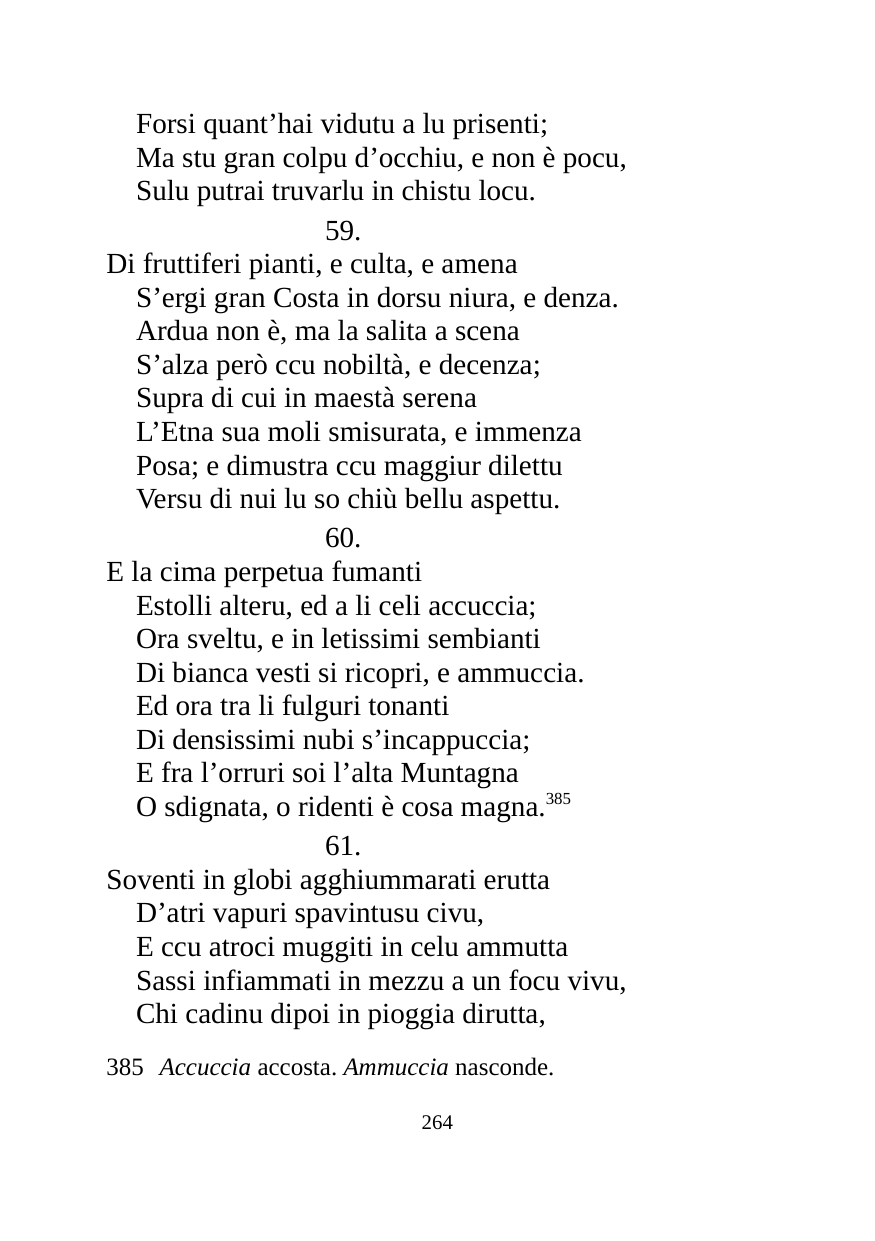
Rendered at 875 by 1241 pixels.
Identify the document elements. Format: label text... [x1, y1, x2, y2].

text Forsi quant’hai vidutu a lu prisenti; Ma stu gran colpu d’occhiu, e non è pocu, Sulu putrai truvarlu in chistu locu. [106, 106, 768, 207]
text Accuccia accosta. Ammuccia nasconde. [106, 1052, 768, 1080]
text 59. [325, 213, 768, 246]
text Di fruttiferi pianti, e culta, e amena S’ergi gran Costa in dorsu niura, e denza. Ardua non è, ma la salita a scena S’alza però ccu nobiltà, e decenza; Supra di cui in maestà serena L’Etna sua moli smisurata, e immenza Posa; e dimustra ccu maggiur dilettu Versu di nui lu so chiù bellu aspettu. [106, 246, 768, 515]
text 61. [325, 828, 768, 862]
text Soventi in globi agghiummarati erutta D’atri vapuri spavintusu civu, E ccu atroci muggiti in celu ammutta Sassi infiammati in mezzu a un focu vivu, Chi cadinu dipoi in pioggia dirutta, [106, 862, 768, 1030]
text 60. [325, 521, 768, 554]
text E la cima perpetua fumanti Estolli alteru, ed a li celi accuccia; Ora sveltu, e in letissimi sembianti Di bianca vesti si ricopri, e ammuccia. Ed ora tra li fulguri tonanti Di densissimi nubi s’incappuccia; E fra l’orruri soi l’alta Muntagna O sdignata, o ridenti è cosa magna. [106, 554, 768, 822]
